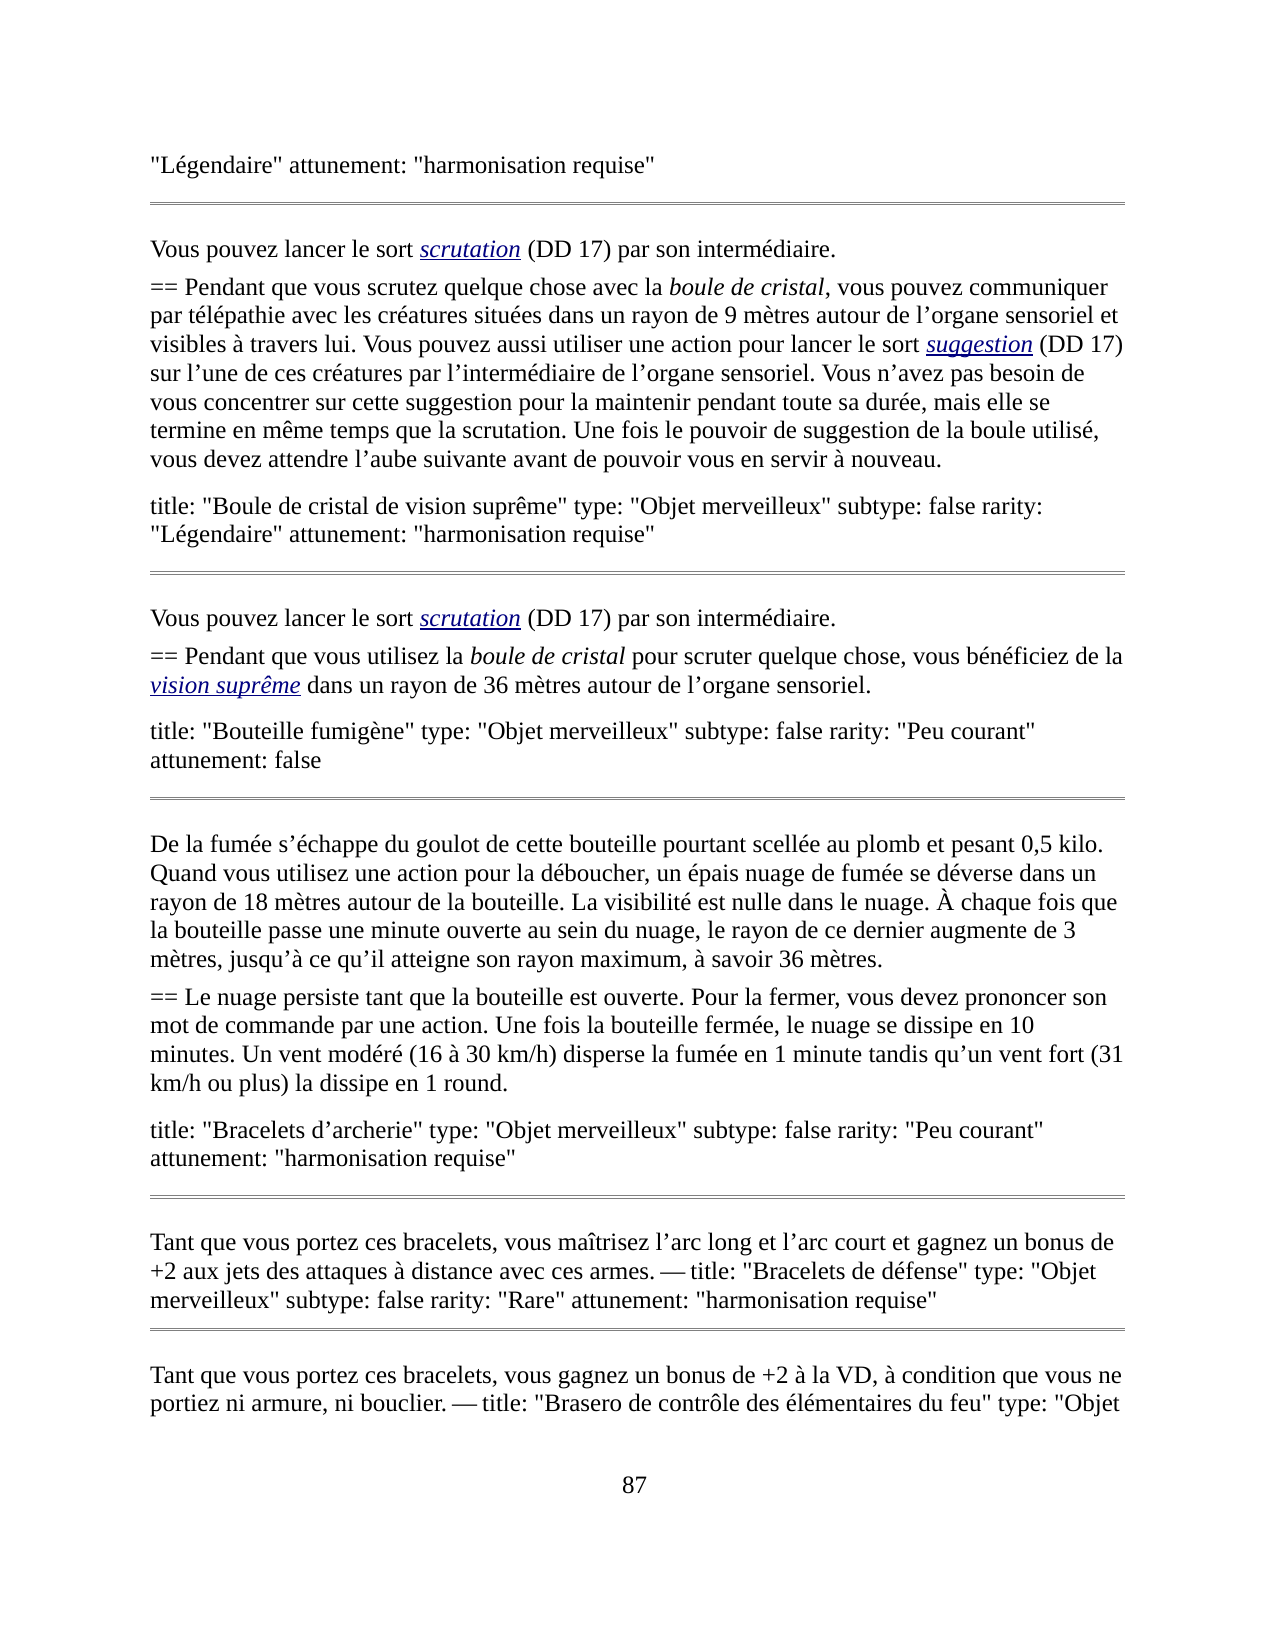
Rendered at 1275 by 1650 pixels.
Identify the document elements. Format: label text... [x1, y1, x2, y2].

text title: "Bracelets d’archerie" type: "Objet merveilleux" subtype: false rarity: "Peu courant" attunement: "harmonisation requise" [150, 1115, 1125, 1172]
text title: "Boule de cristal de vision suprême" type: "Objet merveilleux" subtype: false rarity: "Légendaire" attunement: "harmonisation requise" [150, 491, 1125, 548]
text == Le nuage persiste tant que la bouteille est ouverte. Pour la fermer, vous devez prononcer son mot de commande par une action. Une fois la bouteille fermée, le nuage se dissipe en 10 minutes. Un vent modéré (16 à 30 km/h) disperse la fumée en 1 minute tandis qu’un vent fort (31 km/h ou plus) la dissipe en 1 round. [150, 982, 1125, 1097]
text title: "Bouteille fumigène" type: "Objet merveilleux" subtype: false rarity: "Peu courant" attunement: false [150, 716, 1125, 774]
text Vous pouvez lancer le sort scrutation (DD 17) par son intermédiaire. [150, 234, 1125, 263]
text Tant que vous portez ces bracelets, vous maîtrisez l’arc long et l’arc court et gagnez un bonus de +2 aux jets des attaques à distance avec ces armes. — title: "Bracelets de défense" type: "Objet merveilleux" subtype: false rarity: "Rare" attunement: "harmonisation requise" [150, 1227, 1125, 1313]
text Vous pouvez lancer le sort scrutation (DD 17) par son intermédiaire. [150, 603, 1125, 632]
text "Légendaire" attunement: "harmonisation requise" [150, 150, 1125, 179]
text == Pendant que vous scrutez quelque chose avec la boule de cristal, vous pouvez communiquer par télépathie avec les créatures situées dans un rayon de 9 mètres autour de l’organe sensoriel et visibles à travers lui. Vous pouvez aussi utiliser une action pour lancer le sort suggestion (DD 17) sur l’une de ces créatures par l’intermédiaire de l’organe sensoriel. Vous n’avez pas besoin de vous concentrer sur cette suggestion pour la maintenir pendant toute sa durée, mais elle se termine en même temps que la scrutation. Une fois le pouvoir de suggestion de la boule utilisé, vous devez attendre l’aube suivante avant de pouvoir vous en servir à nouveau. [150, 272, 1125, 473]
text == Pendant que vous utilisez la boule de cristal pour scruter quelque chose, vous bénéficiez de la vision suprême dans un rayon de 36 mètres autour de l’organe sensoriel. [150, 641, 1125, 698]
text De la fumée s’échappe du goulot de cette bouteille pourtant scellée au plomb et pesant 0,5 kilo. Quand vous utilisez une action pour la déboucher, un épais nuage de fumée se déverse dans un rayon de 18 mètres autour de la bouteille. La visibilité est nulle dans le nuage. À chaque fois que la bouteille passe une minute ouverte au sein du nuage, le rayon de ce dernier augmente de 3 mètres, jusqu’à ce qu’il atteigne son rayon maximum, à savoir 36 mètres. [150, 829, 1125, 973]
text Tant que vous portez ces bracelets, vous gagnez un bonus de +2 à la VD, à condition que vous ne portiez ni armure, ni bouclier. — title: "Brasero de contrôle des élémentaires du feu" type: "Objet [150, 1360, 1125, 1417]
